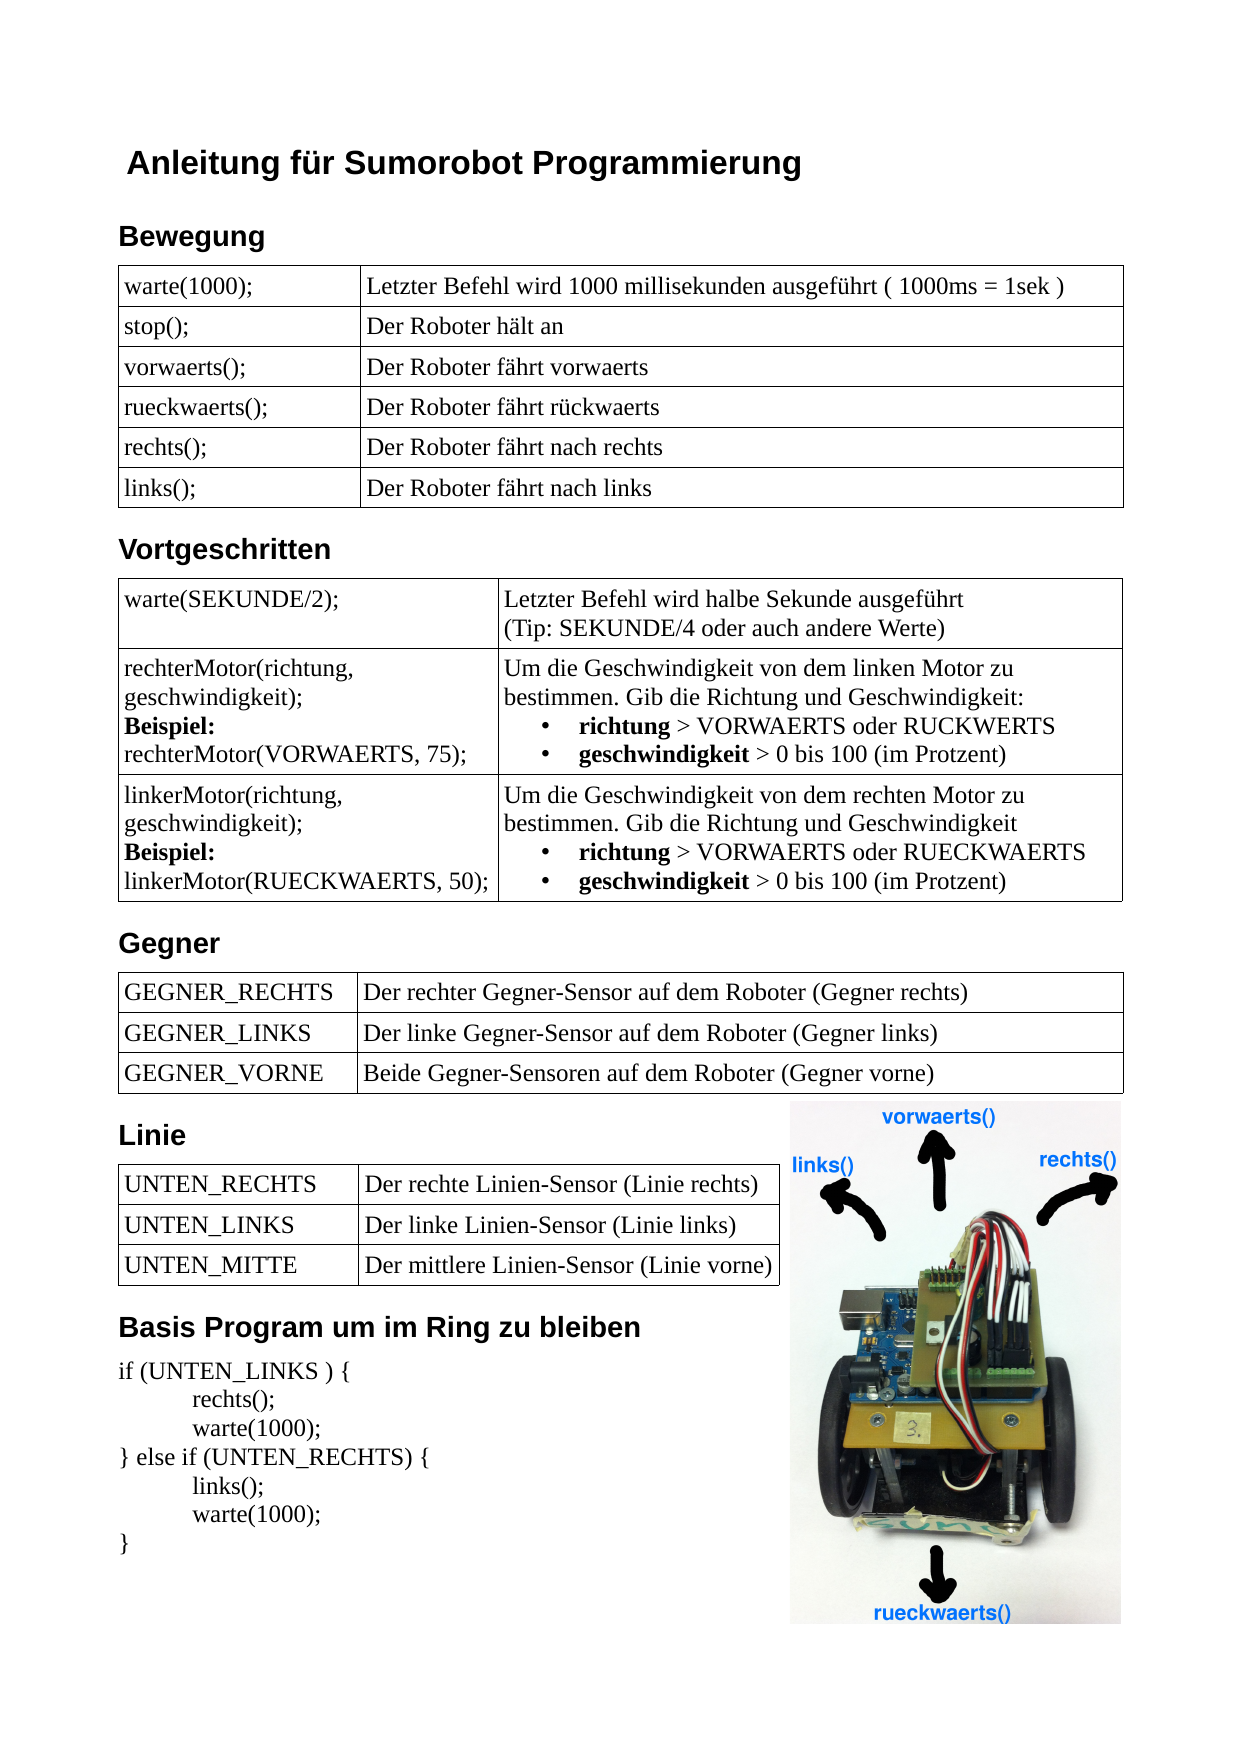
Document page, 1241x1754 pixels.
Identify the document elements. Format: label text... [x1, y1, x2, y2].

table_cell linkerMotor(richtung, geschwindigkeit); Beispiel: linkerMotor(RUECKWAERTS, 50); [119, 775, 498, 901]
text rechts(); [118, 1384, 789, 1413]
subtitle Gegner [118, 926, 1122, 959]
subtitle Linie [118, 1118, 789, 1151]
picture [789, 1101, 1121, 1624]
table_header warte(SEKUNDE/2); [119, 579, 498, 647]
table_cell rechterMotor(richtung, geschwindigkeit); Beispiel: rechterMotor(VORWAERTS, 75); [119, 649, 498, 774]
table_cell Um die Geschwindigkeit von dem linken Motor zu bestimmen. Gib die Richtung und Geschwindigkeit: richtung > VORWAERTS oder RUCKWERTS geschwindigkeit > 0 bis 100 (im Protzent) [499, 649, 1122, 774]
text } else if (UNTEN_RECHTS) { [118, 1442, 789, 1471]
table_cell links(); [119, 468, 360, 507]
table_cell rueckwaerts(); [119, 387, 360, 427]
table_cell Der mittlere Linien-Sensor (Linie vorne) [359, 1245, 779, 1285]
table_cell Der Roboter fährt rückwaerts [361, 387, 1123, 427]
table_header GEGNER_RECHTS [119, 973, 357, 1012]
table_cell stop(); [119, 307, 360, 346]
text links(); [118, 1471, 789, 1499]
table_cell Der linke Linien-Sensor (Linie links) [359, 1205, 779, 1244]
text if (UNTEN_LINKS ) { [118, 1356, 789, 1384]
table_cell Der Roboter hält an [361, 307, 1123, 346]
table_cell GEGNER_LINKS [119, 1013, 357, 1052]
subtitle Bewegung [118, 219, 1122, 253]
text warte(1000); [118, 1499, 789, 1528]
table_cell Um die Geschwindigkeit von dem rechten Motor zu bestimmen. Gib die Richtung und Geschwindigkeit richtung > VORWAERTS oder RUECKWAERTS geschwindigkeit > 0 bis 100 (im Protzent) [499, 775, 1122, 901]
subtitle Vortgeschritten [118, 532, 1122, 566]
table_cell Der Roboter fährt vorwaerts [361, 347, 1123, 386]
table_cell UNTEN_LINKS [119, 1205, 358, 1244]
table_cell Der Roboter fährt nach rechts [361, 428, 1123, 467]
table_cell Der linke Gegner-Sensor auf dem Roboter (Gegner links) [358, 1013, 1123, 1052]
table_cell UNTEN_MITTE [119, 1245, 358, 1285]
text } [118, 1528, 789, 1557]
table_cell Der Roboter fährt nach links [361, 468, 1123, 507]
table_cell rechts(); [119, 428, 360, 467]
table_cell Beide Gegner-Sensoren auf dem Roboter (Gegner vorne) [358, 1053, 1123, 1093]
subtitle Anleitung für Sumorobot Programmierung [118, 143, 1122, 182]
table_header warte(1000); [119, 266, 360, 306]
table_cell vorwaerts(); [119, 347, 360, 386]
table_header Letzter Befehl wird halbe Sekunde ausgeführt (Tip: SEKUNDE/4 oder auch andere Werte) [499, 579, 1122, 647]
subtitle Basis Program um im Ring zu bleiben [118, 1310, 789, 1343]
table_cell GEGNER_VORNE [119, 1053, 357, 1093]
table_header Letzter Befehl wird 1000 millisekunden ausgeführt ( 1000ms = 1sek ) [361, 266, 1123, 306]
text warte(1000); [118, 1413, 789, 1442]
table_header Der rechte Linien-Sensor (Linie rechts) [359, 1165, 779, 1204]
table_header Der rechter Gegner-Sensor auf dem Roboter (Gegner rechts) [358, 973, 1123, 1012]
table_header UNTEN_RECHTS [119, 1165, 358, 1204]
